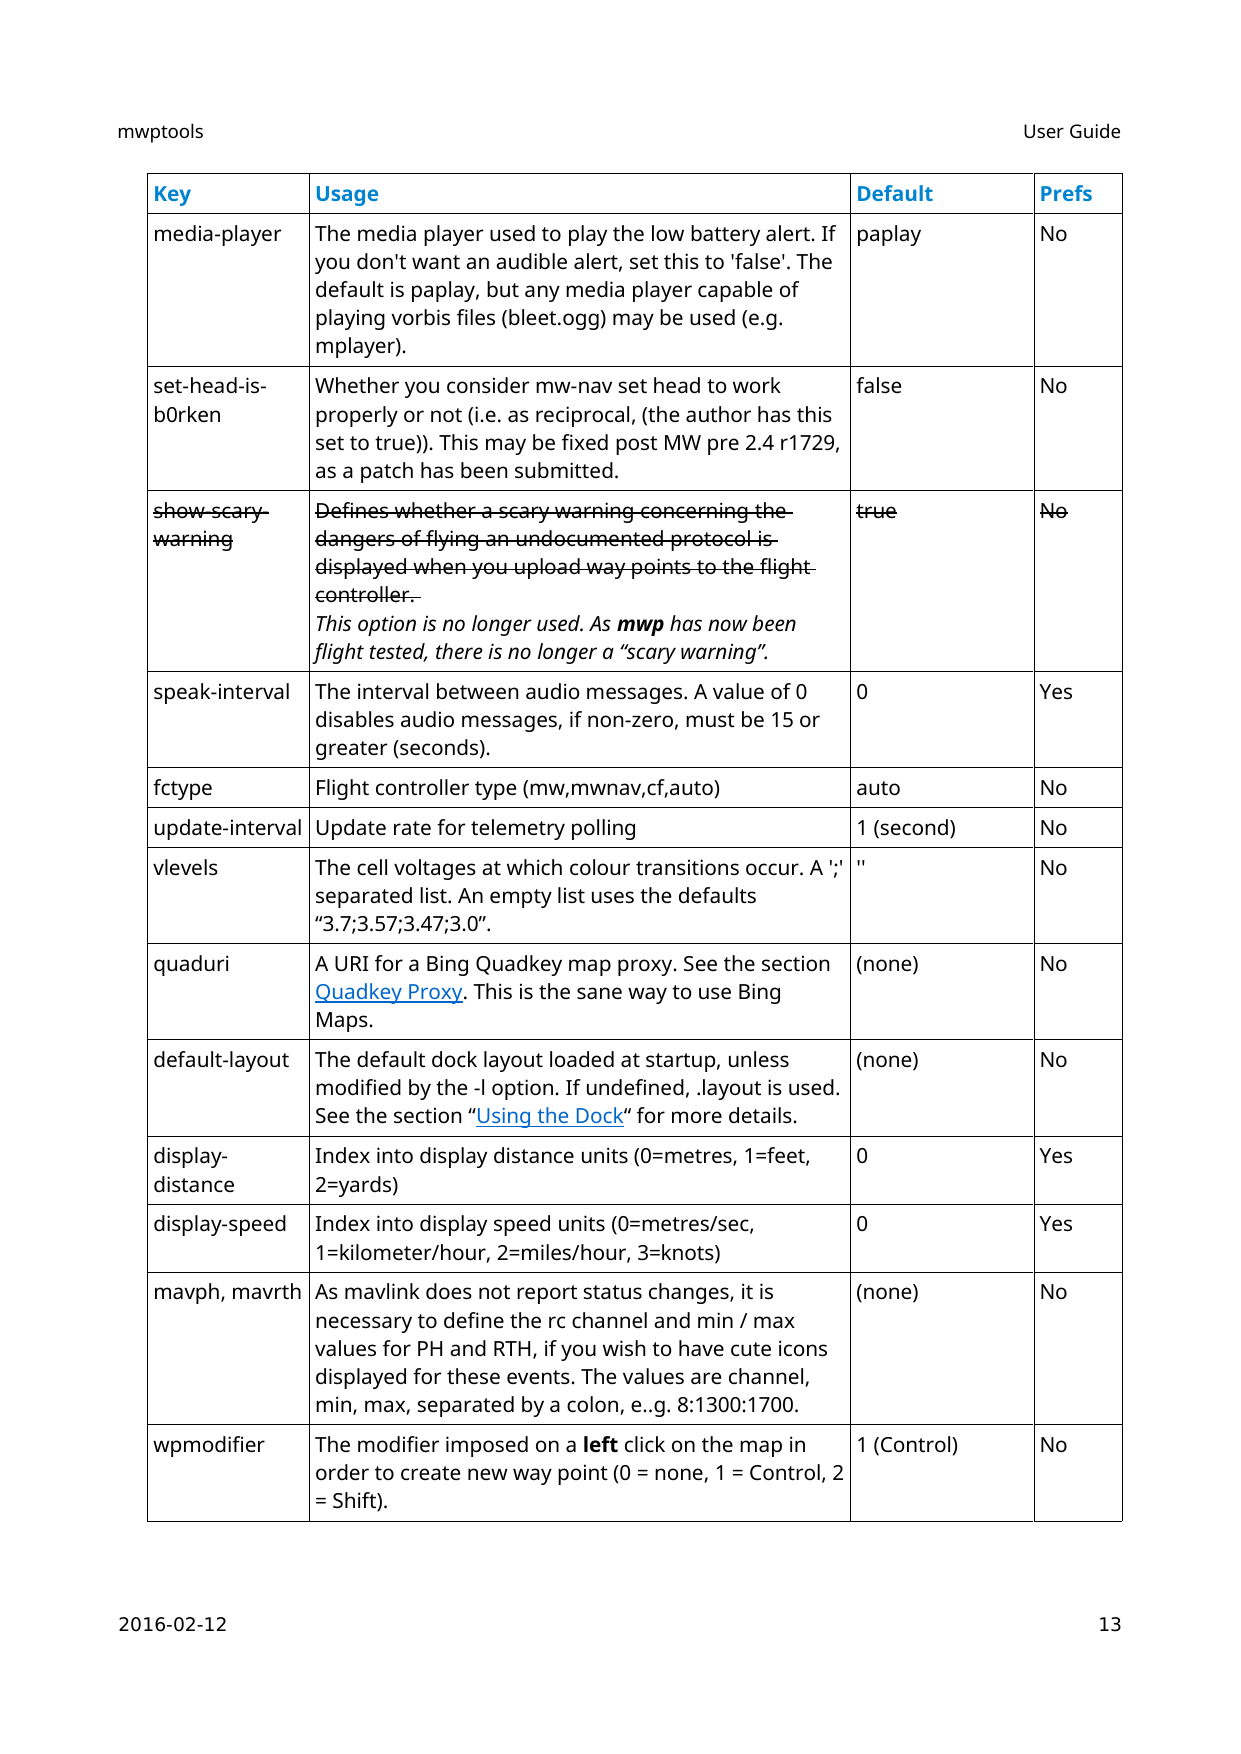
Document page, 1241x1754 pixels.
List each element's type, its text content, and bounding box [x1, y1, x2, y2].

table_cell mavph, mavrth [148, 1273, 309, 1424]
table_cell Index into display speed units (0=metres/sec, 1=kilometer/hour, 2=miles/hour, 3=knots) [310, 1205, 850, 1272]
table_cell 0 [851, 1137, 1033, 1204]
table_cell show-scary-warning [148, 491, 309, 671]
table_cell No [1035, 1425, 1122, 1521]
table_cell No [1035, 214, 1122, 366]
table_cell Yes [1035, 1137, 1122, 1204]
table_cell The interval between audio messages. A value of 0 disables audio messages, if non-zero, must be 15 or greater (seconds). [310, 672, 850, 767]
table_cell No [1035, 944, 1122, 1039]
table_header Key [148, 174, 309, 213]
table_cell Whether you consider mw-nav set head to work properly or not (i.e. as reciprocal, (the author has this set to true)). This may be fixed post MW pre 2.4 r1729, as a patch has been submitted. [310, 367, 850, 490]
table_cell 1 (Control) [851, 1425, 1033, 1521]
table_cell Update rate for telemetry polling [310, 808, 850, 847]
table_cell fctype [148, 768, 309, 807]
table_cell true [851, 491, 1033, 671]
table_cell wpmodifier [148, 1425, 309, 1521]
table_cell (none) [851, 944, 1033, 1039]
table_cell speak-interval [148, 672, 309, 767]
table_cell No [1035, 848, 1122, 943]
table_cell The modifier imposed on a left click on the map in order to create new way point (0 = none, 1 = Control, 2 = Shift). [310, 1425, 850, 1521]
table_cell '' [851, 848, 1033, 943]
table_cell No [1035, 1273, 1122, 1424]
table_cell No [1035, 367, 1122, 490]
table_cell No [1035, 808, 1122, 847]
table_cell Defines whether a scary warning concerning the dangers of flying an undocumented protocol is displayed when you upload way points to the flight controller. This option is no longer used. As mwp has now been flight tested, there is no longer a “scary warning”. [310, 491, 850, 671]
table_header Usage [310, 174, 850, 213]
table_cell Yes [1035, 672, 1122, 767]
table_cell (none) [851, 1273, 1033, 1424]
table_cell Index into display distance units (0=metres, 1=feet, 2=yards) [310, 1137, 850, 1204]
table_cell 0 [851, 1205, 1033, 1272]
table_header Prefs [1035, 174, 1122, 213]
table_cell No [1035, 491, 1122, 671]
table_cell 0 [851, 672, 1033, 767]
table_cell The default dock layout loaded at startup, unless modified by the -l option. If undefined, .layout is used. See the section “Using the Dock“ for more details. [310, 1040, 850, 1136]
table_cell Yes [1035, 1205, 1122, 1272]
table_cell paplay [851, 214, 1033, 366]
table_cell auto [851, 768, 1033, 807]
table_cell vlevels [148, 848, 309, 943]
table_cell (none) [851, 1040, 1033, 1136]
table_cell false [851, 367, 1033, 490]
table_cell 1 (second) [851, 808, 1033, 847]
table_cell set-head-is-b0rken [148, 367, 309, 490]
table_cell A URI for a Bing Quadkey map proxy. See the section Quadkey Proxy. This is the sane way to use Bing Maps. [310, 944, 850, 1039]
table_cell No [1035, 768, 1122, 807]
table_cell display-speed [148, 1205, 309, 1272]
table_cell default-layout [148, 1040, 309, 1136]
table_cell media-player [148, 214, 309, 366]
table_cell quaduri [148, 944, 309, 1039]
table_cell The cell voltages at which colour transitions occur. A ';' separated list. An empty list uses the defaults “3.7;3.57;3.47;3.0”. [310, 848, 850, 943]
table_cell As mavlink does not report status changes, it is necessary to define the rc channel and min / max values for PH and RTH, if you wish to have cute icons displayed for these events. The values are channel, min, max, separated by a colon, e..g. 8:1300:1700. [310, 1273, 850, 1424]
table_cell The media player used to play the low battery alert. If you don't want an audible alert, set this to 'false'. The default is paplay, but any media player capable of playing vorbis files (bleet.ogg) may be used (e.g. mplayer). [310, 214, 850, 366]
table_cell update-interval [148, 808, 309, 847]
table_cell Flight controller type (mw,mwnav,cf,auto) [310, 768, 850, 807]
table_cell display-distance [148, 1137, 309, 1204]
table_header Default [851, 174, 1033, 213]
table_cell No [1035, 1040, 1122, 1136]
